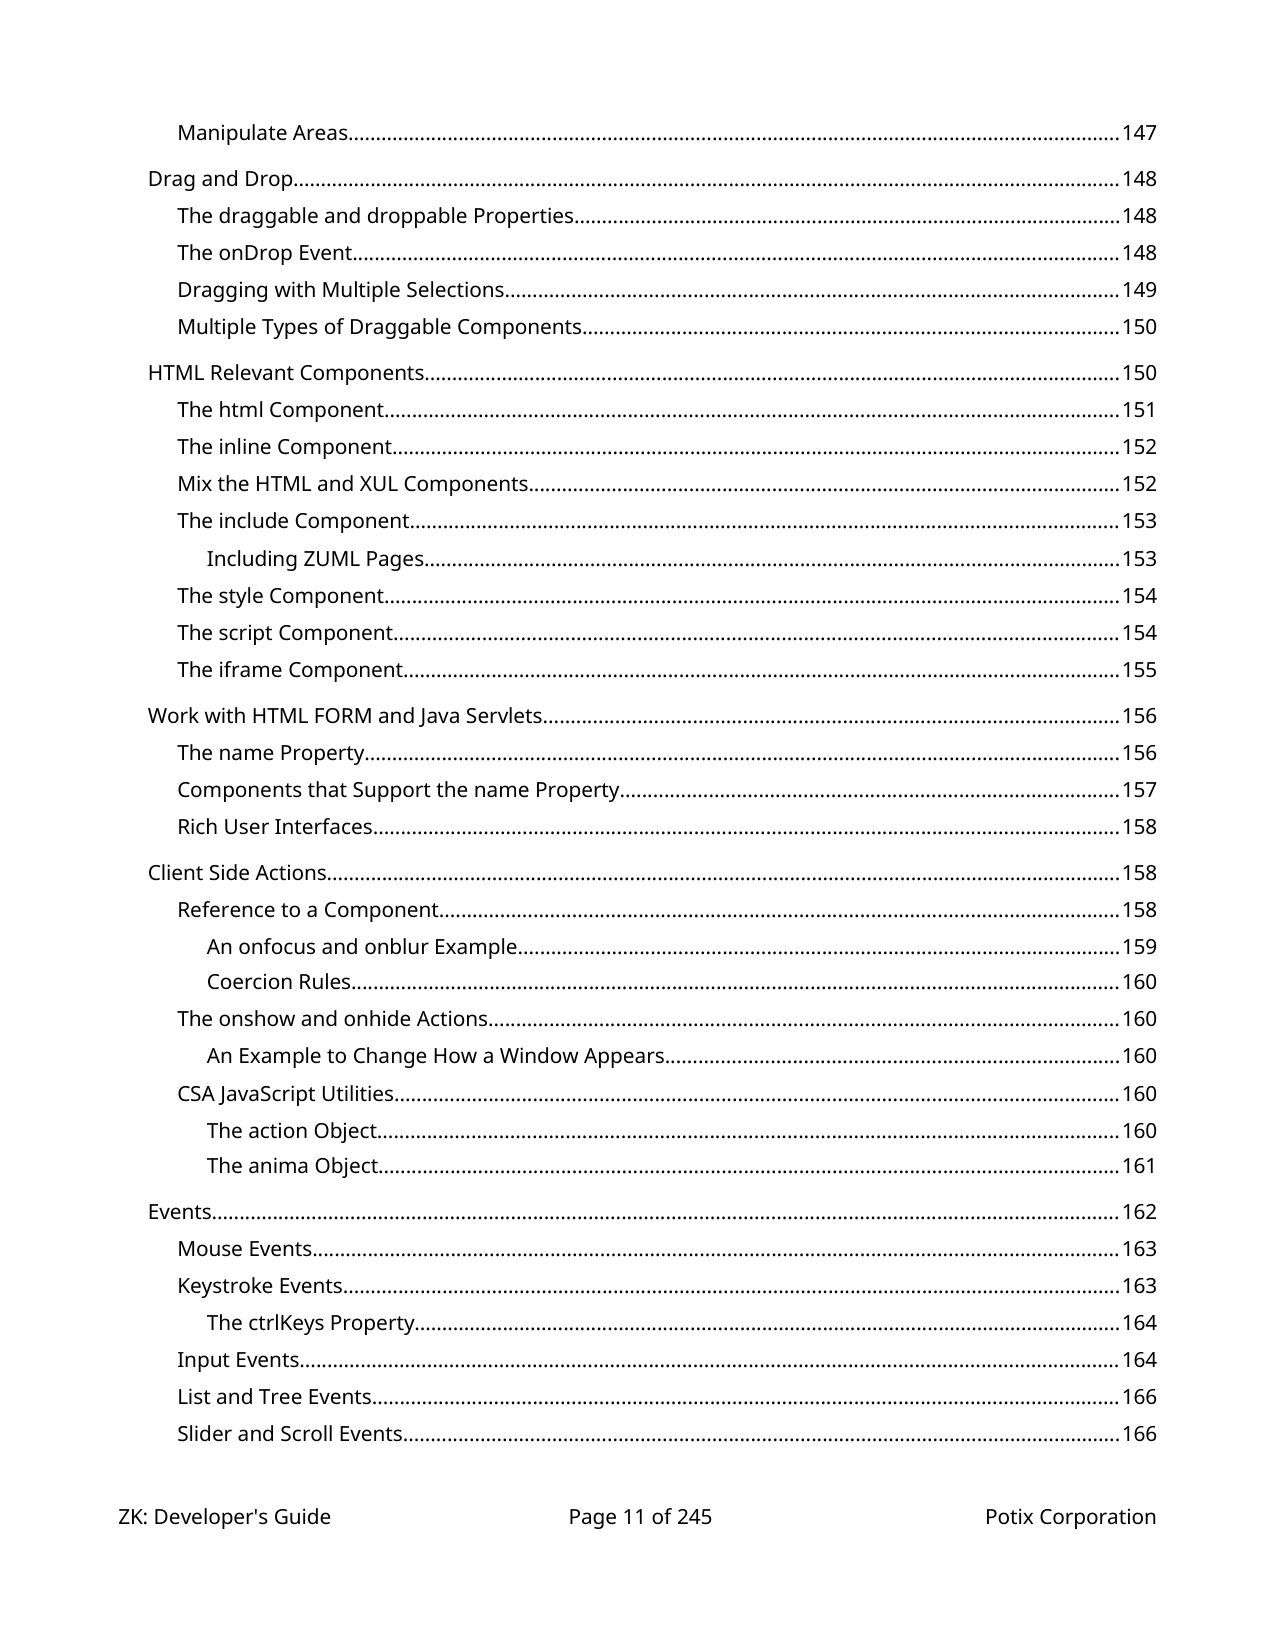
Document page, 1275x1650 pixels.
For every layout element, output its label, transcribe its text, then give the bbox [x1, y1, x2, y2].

text An Example to Change How a Window Appears 160 [207, 1042, 1157, 1070]
text The anima Object 161 [207, 1151, 1157, 1179]
text Client Side Actions 158 [148, 858, 1157, 886]
text The script Component 154 [177, 618, 1157, 646]
text Multiple Types of Draggable Components 150 [177, 312, 1157, 341]
text Rich User Interfaces 158 [177, 812, 1157, 840]
text Input Events 164 [177, 1345, 1157, 1373]
text The style Component 154 [177, 581, 1157, 609]
text Mouse Events 163 [177, 1234, 1157, 1262]
text Keystroke Events 163 [177, 1271, 1157, 1299]
text Mix the HTML and XUL Components 152 [177, 469, 1157, 498]
text The ctrlKeys Property 164 [207, 1308, 1157, 1336]
text CSA JavaScript Utilities 160 [177, 1079, 1157, 1107]
text Work with HTML FORM and Java Servlets 156 [148, 701, 1157, 729]
text The action Object 160 [207, 1116, 1157, 1144]
text Events 162 [148, 1197, 1157, 1225]
text Dragging with Multiple Selections 149 [177, 275, 1157, 303]
text Reference to a Component 158 [177, 895, 1157, 923]
text The draggable and droppable Properties 148 [177, 201, 1157, 229]
text The onshow and onhide Actions 160 [177, 1004, 1157, 1033]
text The iframe Component 155 [177, 655, 1157, 683]
text HTML Relevant Components 150 [148, 358, 1157, 387]
text Coercion Rules 160 [207, 967, 1157, 996]
text The onDrop Event 148 [177, 238, 1157, 266]
text Manipulate Areas 147 [177, 118, 1157, 146]
text The include Component 153 [177, 507, 1157, 535]
text An onfocus and onblur Example 159 [207, 932, 1157, 961]
text The html Component 151 [177, 395, 1157, 424]
text Including ZUML Pages 153 [207, 544, 1157, 572]
text The name Property 156 [177, 738, 1157, 766]
text The inline Component 152 [177, 432, 1157, 461]
text List and Tree Events 166 [177, 1382, 1157, 1411]
text Drag and Drop 148 [148, 164, 1157, 192]
text Slider and Scroll Events 166 [177, 1419, 1157, 1448]
text Components that Support the name Property 157 [177, 775, 1157, 803]
